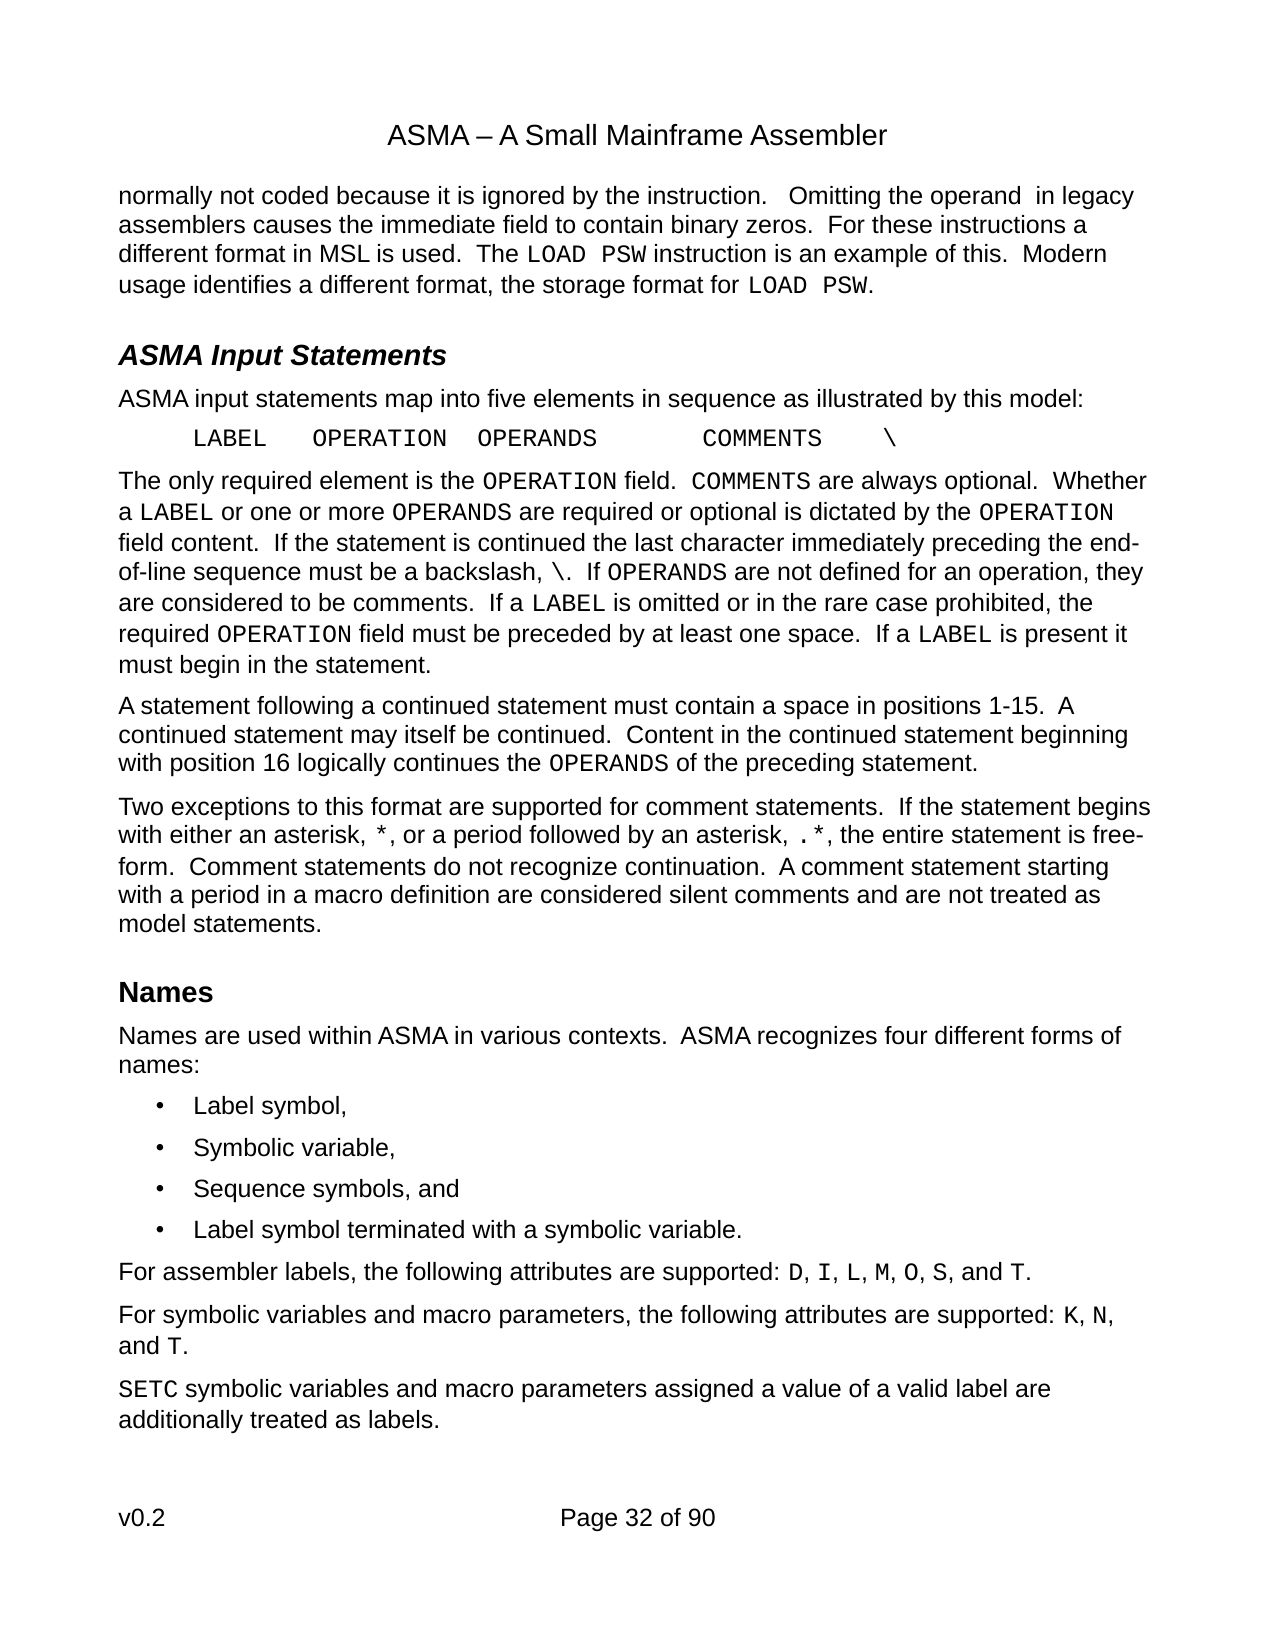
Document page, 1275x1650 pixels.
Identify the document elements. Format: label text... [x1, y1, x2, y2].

text Names are used within ASMA in various contexts. ASMA recognizes four different forms of names: [118, 1021, 1157, 1079]
text A statement following a continued statement must contain a space in positions 1-15. A continued statement may itself be continued. Content in the continued statement beginning with position 16 logically continues the OPERANDS of the preceding statement. [118, 691, 1157, 779]
text For symbolic variables and macro parameters, the following attributes are supported: K, N, and T. [118, 1300, 1157, 1362]
list Label symbol terminated with a symbolic variable. [156, 1215, 1157, 1244]
text The only required element is the OPERATION field. COMMENTS are always optional. Whether a LABEL or one or more OPERANDS are required or optional is dictated by the OPERATION field content. If the statement is continued the last character immediately preceding the end-of-line sequence must be a backslash, \. If OPERANDS are not defined for an operation, they are considered to be comments. If a LABEL is omitted or in the rare case prohibited, the required OPERATION field must be preceded by at least one space. If a LABEL is present it must begin in the statement. [118, 466, 1157, 678]
subtitle Names [118, 975, 1157, 1009]
subtitle ASMA Input Statements [118, 338, 1157, 372]
text LABEL OPERATION OPERANDS COMMENTS \ [192, 425, 1157, 454]
text SETC symbolic variables and macro parameters assigned a value of a valid label are additionally treated as labels. [118, 1374, 1157, 1434]
text Two exceptions to this format are supported for comment statements. If the statement begins with either an asterisk, *, or a period followed by an asterisk, .*, the entire statement is free-form. Comment statements do not recognize continuation. A comment statement starting with a period in a macro definition are considered silent comments and are not treated as model statements. [118, 792, 1157, 938]
text ASMA input statements map into five elements in sequence as illustrated by this model: [118, 384, 1157, 413]
list Sequence symbols, and [156, 1174, 1157, 1203]
text normally not coded because it is ignored by the instruction. Omitting the operand in legacy assemblers causes the immediate field to contain binary zeros. For these instructions a different format in MSL is used. The LOAD PSW instruction is an example of this. Modern usage identifies a different format, the storage format for LOAD PSW. [118, 181, 1157, 301]
list Symbolic variable, [156, 1133, 1157, 1161]
list Label symbol, [156, 1091, 1157, 1120]
text For assembler labels, the following attributes are supported: D, I, L, M, O, S, and T. [118, 1257, 1157, 1288]
